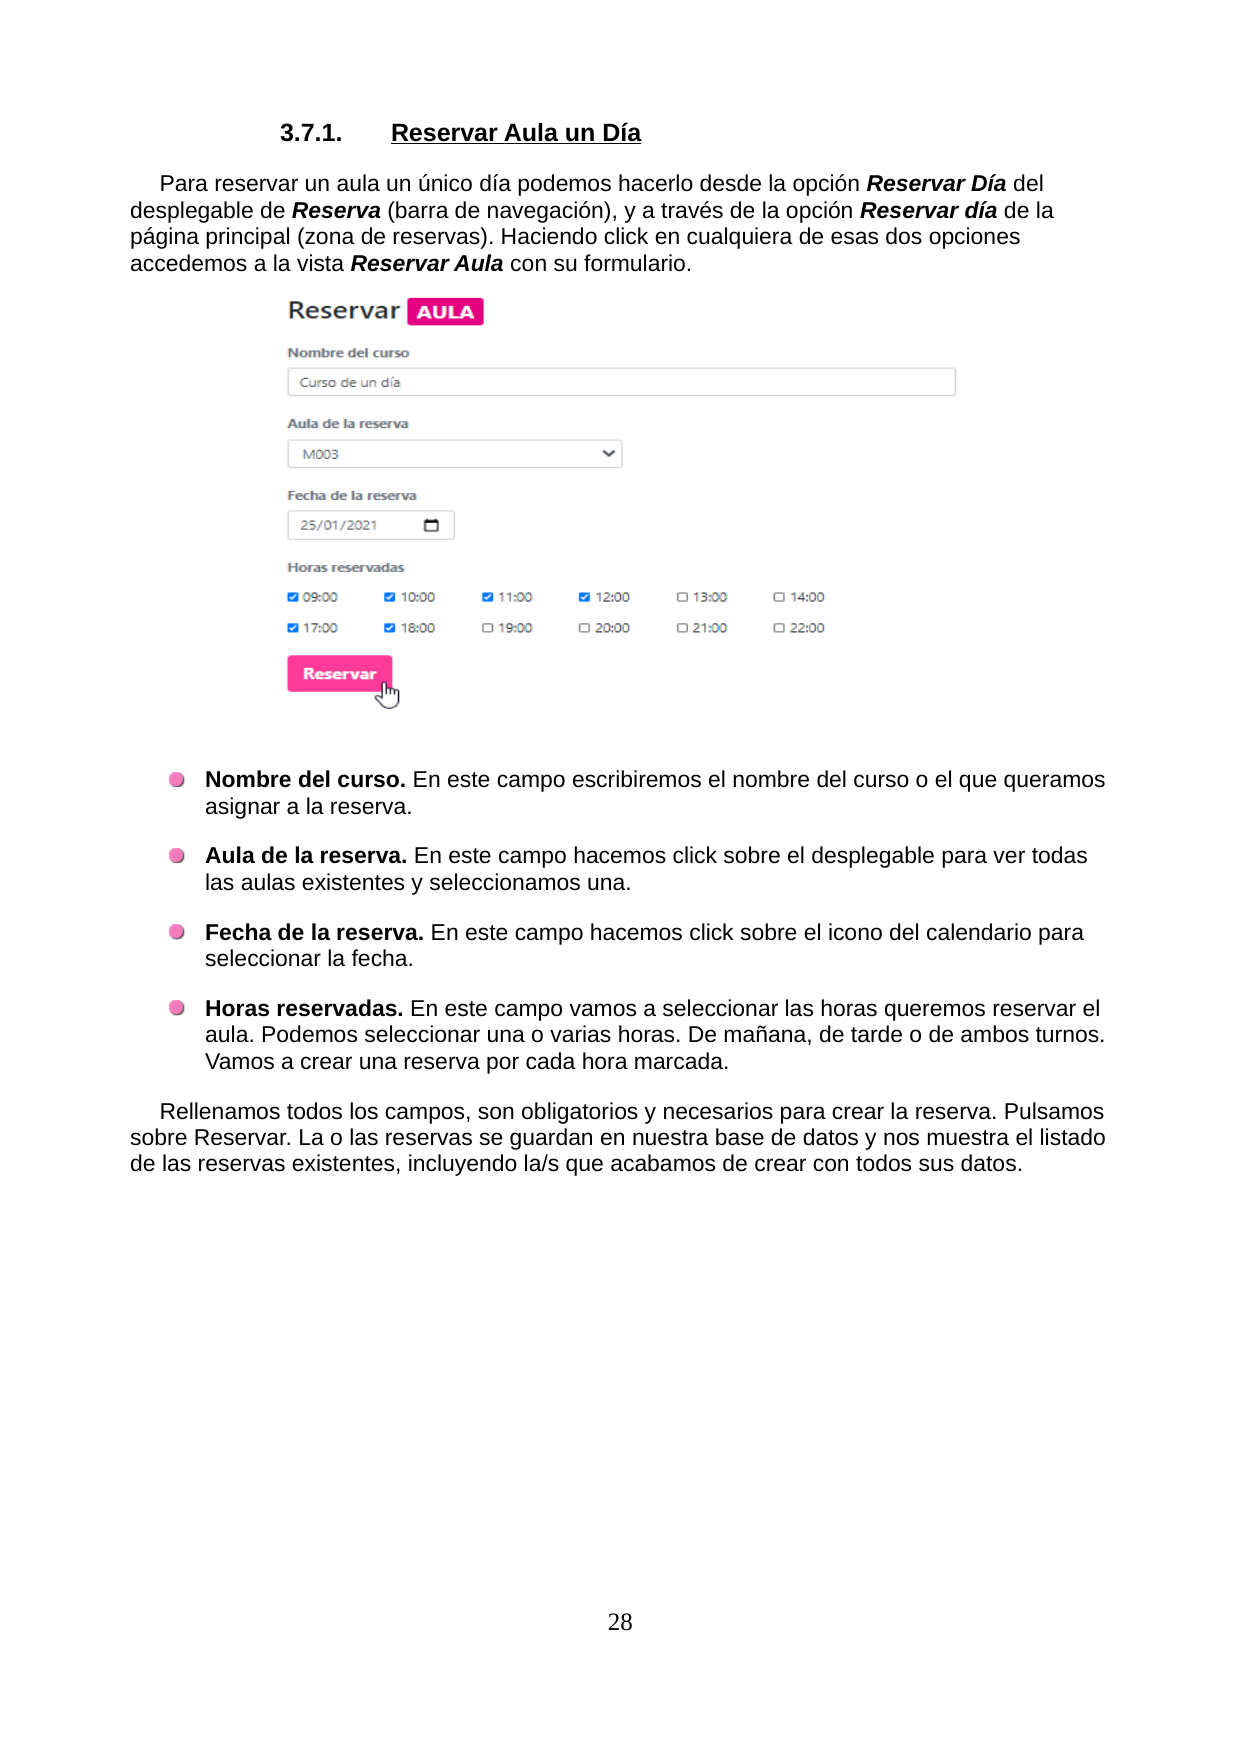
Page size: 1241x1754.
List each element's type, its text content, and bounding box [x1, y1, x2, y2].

picture [168, 847, 186, 864]
list Horas reservadas. En este campo vamos a seleccionar las horas queremos reservar el aula. Podemos seleccionar una o varias horas. De mañana, de tarde o de ambos turnos. Vamos a crear una reserva por cada hora marcada. [167, 995, 1122, 1074]
list Aula de la reserva. En este campo hacemos click sobre el desplegable para ver todas las aulas existentes y seleccionamos una. [167, 842, 1122, 895]
picture [168, 923, 186, 941]
list Fecha de la reserva. En este campo hacemos click sobre el icono del calendario para seleccionar la fecha. [167, 919, 1122, 971]
picture [168, 999, 186, 1017]
list Reservar Aula un Día [280, 118, 1122, 147]
picture [270, 290, 970, 717]
picture [168, 771, 186, 788]
text Para reservar un aula un único día podemos hacerlo desde la opción Reservar Día del desplegable de Reserva (barra de navegación), y a través de la opción Reservar día de la página principal (zona de reservas). Haciendo click en cualquiera de esas dos opciones accedemos a la vista Reservar Aula con su formulario. [130, 170, 1116, 276]
list Nombre del curso. En este campo escribiremos el nombre del curso o el que queramos asignar a la reserva. [167, 766, 1122, 819]
text Rellenamos todos los campos, son obligatorios y necesarios para crear la reserva. Pulsamos sobre Reservar. La o las reservas se guardan en nuestra base de datos y nos muestra el listado de las reservas existentes, incluyendo la/s que acabamos de crear con todos sus datos. [130, 1098, 1116, 1177]
